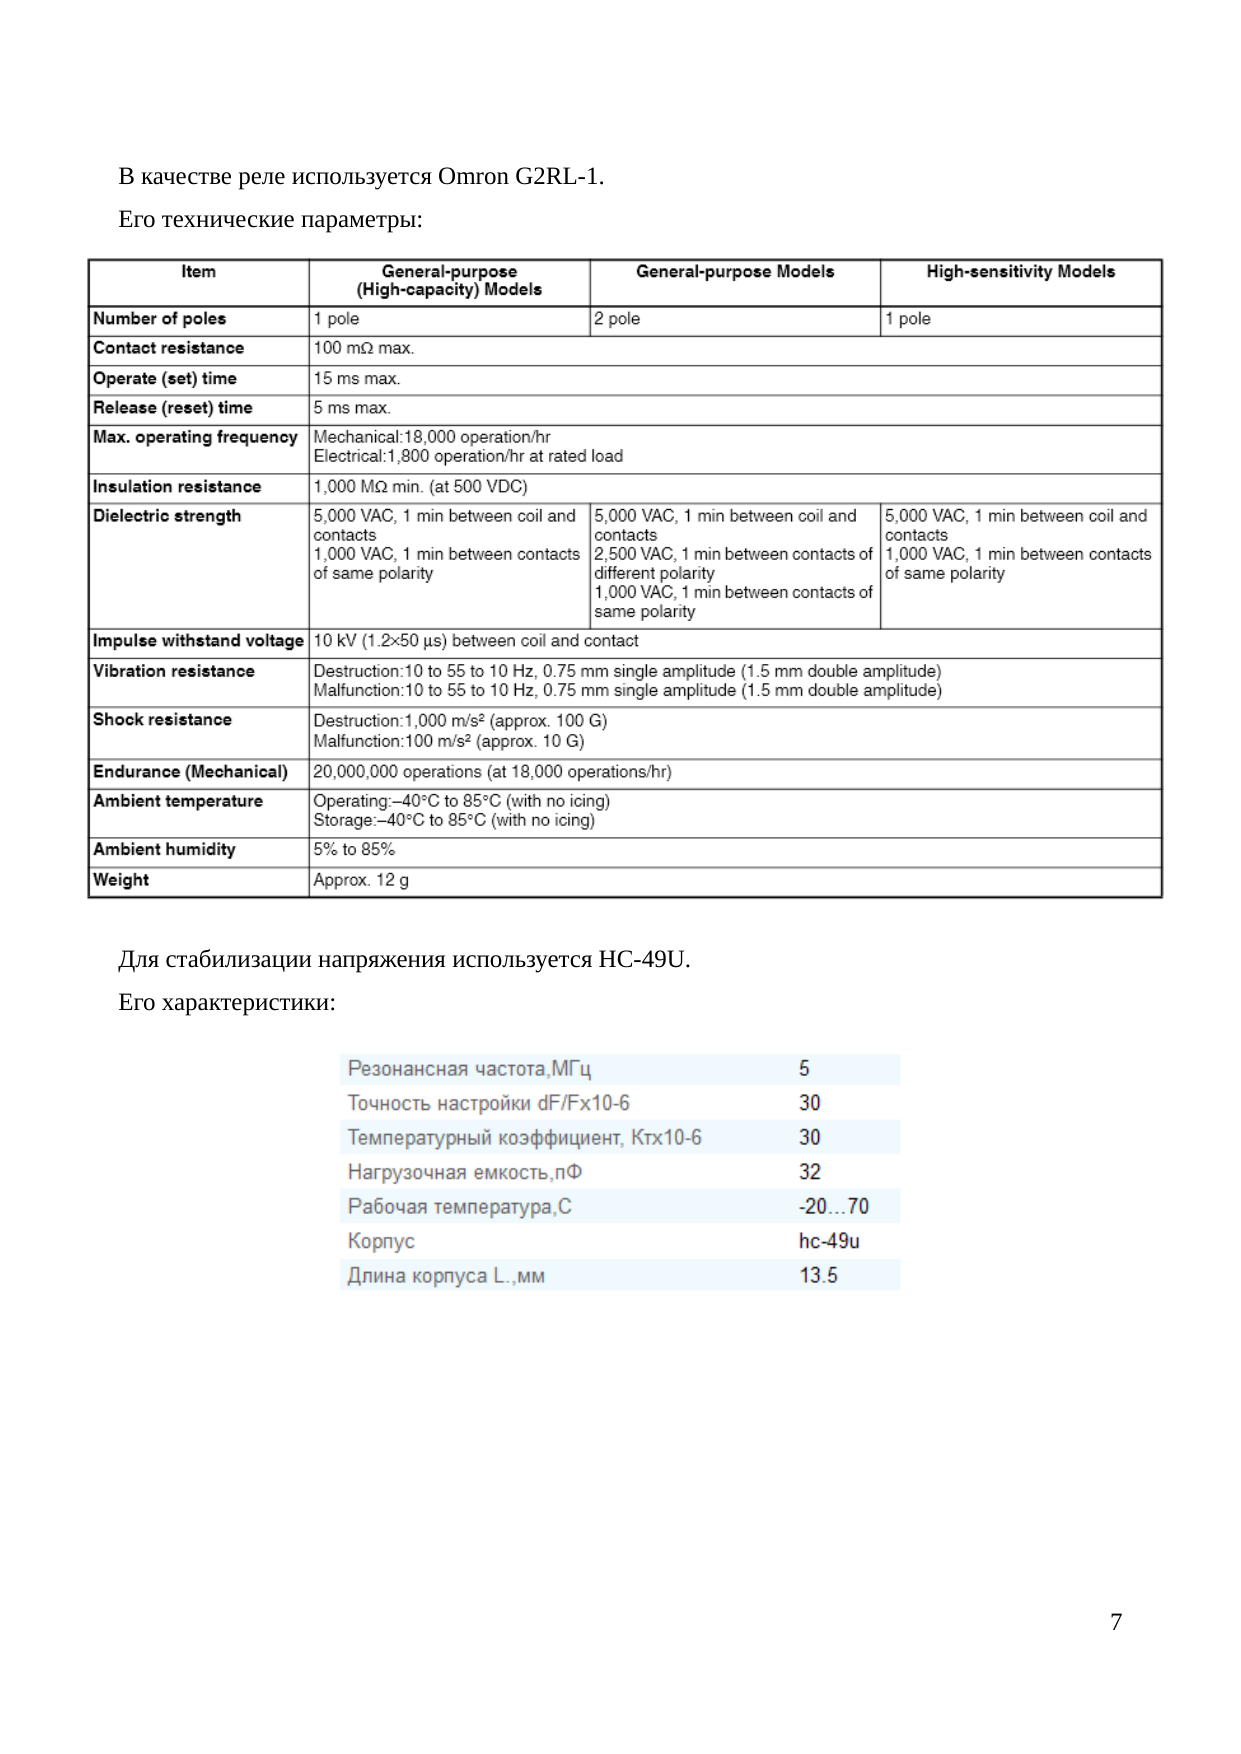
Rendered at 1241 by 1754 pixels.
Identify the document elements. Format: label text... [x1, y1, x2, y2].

picture [85, 257, 1165, 901]
text Его характеристики: [118, 987, 1092, 1016]
text Для стабилизации напряжения используется HC-49U. [118, 944, 1092, 972]
text Его технические параметры: [118, 204, 1092, 257]
text [118, 901, 1092, 929]
text В качестве реле используется Omron G2RL-1. [118, 161, 1092, 190]
picture [339, 1054, 901, 1297]
